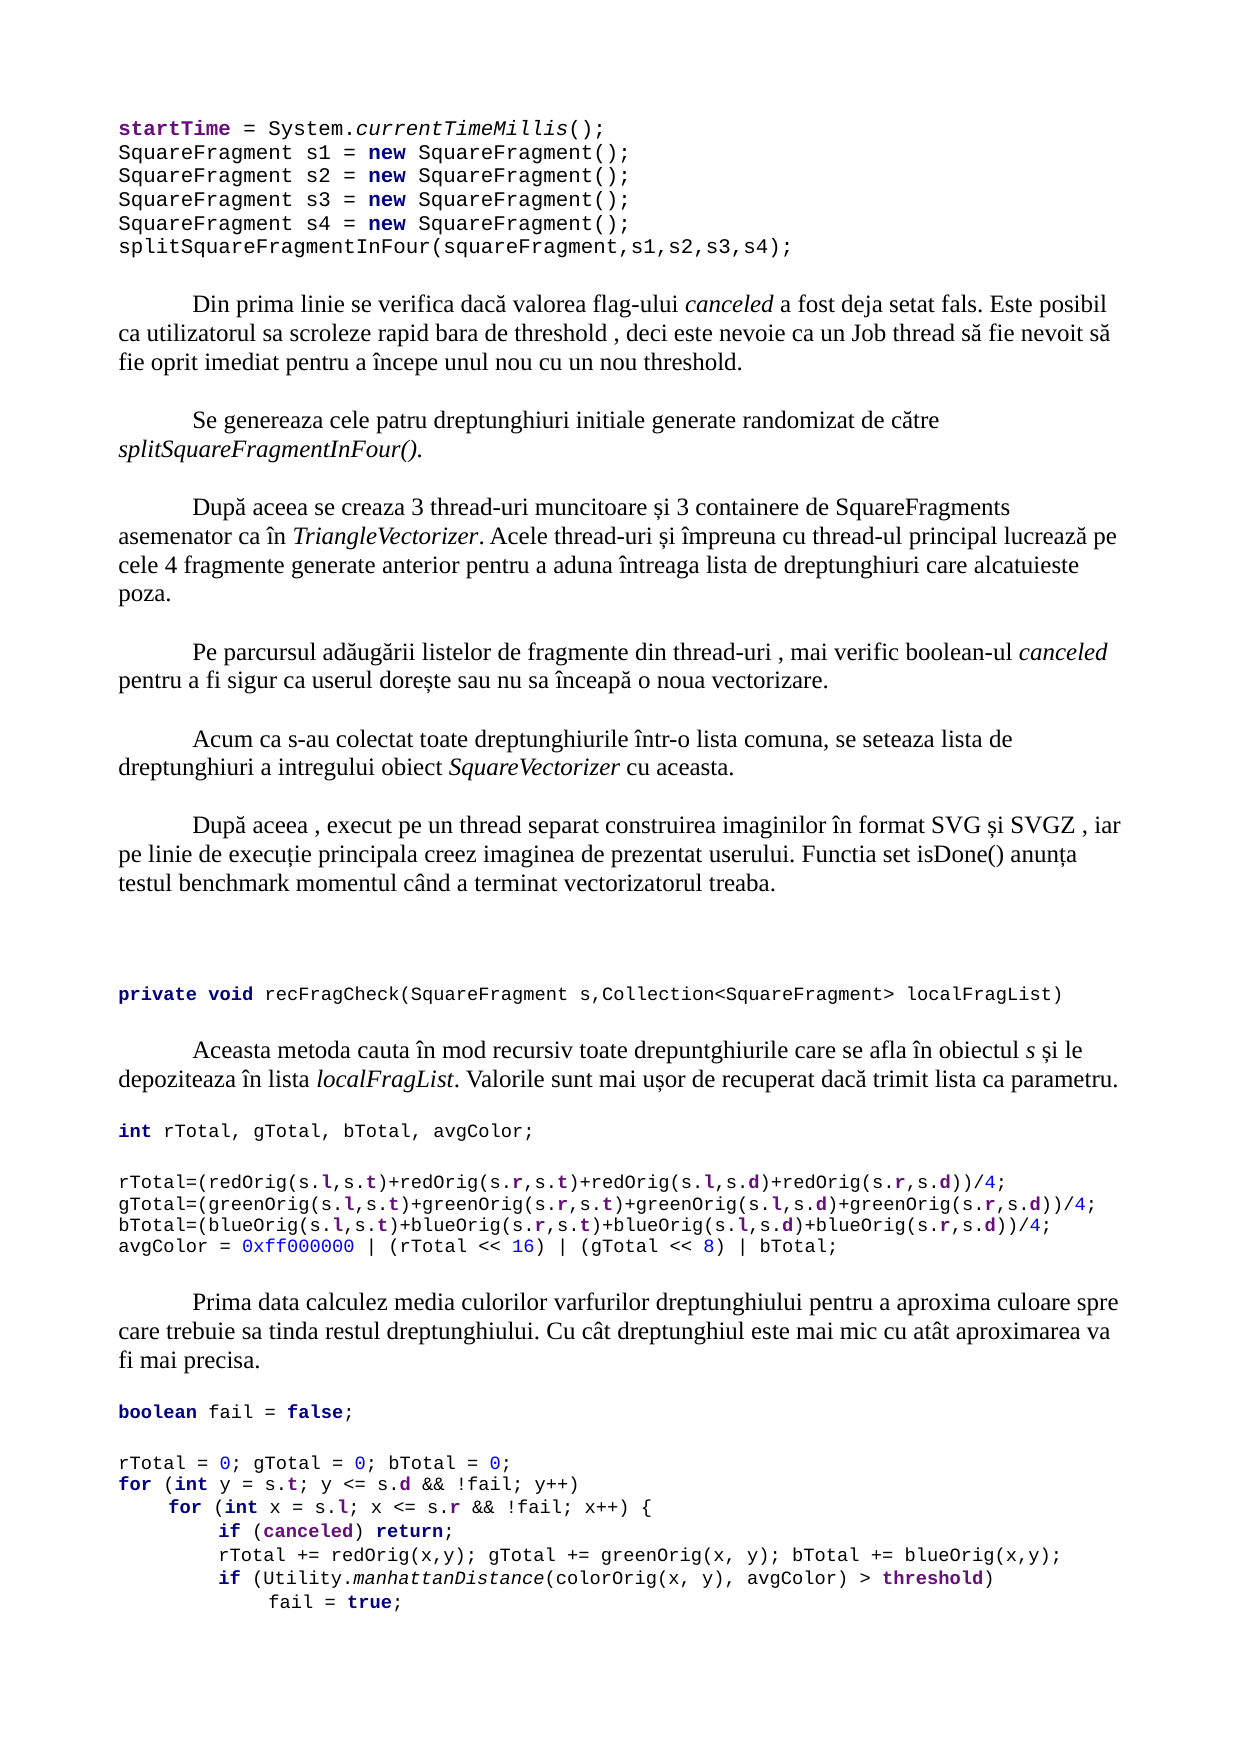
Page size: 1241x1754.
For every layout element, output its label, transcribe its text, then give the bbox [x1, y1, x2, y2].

text for (int x = s.l; x <= s.r && !fail; x++) { [118, 1496, 1122, 1520]
text splitSquareFragmentInFour(squareFragment,s1,s2,s3,s4); [118, 236, 1122, 260]
text După aceea , execut pe un thread separat construirea imaginilor în format SVG și SVGZ , iar pe linie de execuție principala creez imaginea de prezentat userului. Functia set isDone() anunța testul benchmark momentul când a terminat vectorizatorul treaba. [118, 811, 1122, 897]
text SquareFragment s4 = new SquareFragment(); [118, 213, 1122, 236]
text fail = true; [118, 1591, 1122, 1615]
text Prima data calculez media culorilor varfurilor dreptunghiului pentru a aproxima culoare spre care trebuie sa tinda restul dreptunghiului. Cu cât dreptunghiul este mai mic cu atât aproximarea va fi mai precisa. [118, 1287, 1122, 1374]
text Pe parcursul adăugării listelor de fragmente din thread-uri , mai verific boolean-ul canceled pentru a fi sigur ca userul dorește sau nu sa înceapă o noua vectorizare. [118, 637, 1122, 694]
text for (int y = s.t; y <= s.d && !fail; y++) [118, 1475, 1122, 1496]
text rTotal += redOrig(x,y); gTotal += greenOrig(x, y); bTotal += blueOrig(x,y); [118, 1544, 1122, 1567]
text if (Utility.manhattanDistance(colorOrig(x, y), avgColor) > threshold) [118, 1567, 1122, 1591]
text gTotal=(greenOrig(s.l,s.t)+greenOrig(s.r,s.t)+greenOrig(s.l,s.d)+greenOrig(s.r,s.d))/4; [118, 1194, 1122, 1216]
text bTotal=(blueOrig(s.l,s.t)+blueOrig(s.r,s.t)+blueOrig(s.l,s.d)+blueOrig(s.r,s.d))/4; [118, 1216, 1122, 1237]
text rTotal=(redOrig(s.l,s.t)+redOrig(s.r,s.t)+redOrig(s.l,s.d)+redOrig(s.r,s.d))/4; [118, 1173, 1122, 1194]
text int rTotal, gTotal, bTotal, avgColor; [118, 1122, 1122, 1143]
text startTime = System.currentTimeMillis(); [118, 118, 1122, 142]
text După aceea se creaza 3 thread-uri muncitoare și 3 containere de SquareFragments asemenator ca în TriangleVectorizer. Acele thread-uri și împreuna cu thread-ul principal lucrează pe cele 4 fragmente generate anterior pentru a aduna întreaga lista de dreptunghiuri care alcatuieste poza. [118, 492, 1122, 607]
text Acum ca s-au colectat toate dreptunghiurile într-o lista comuna, se seteaza lista de dreptunghiuri a intregului obiect SquareVectorizer cu aceasta. [118, 724, 1122, 781]
text private void recFragCheck(SquareFragment s,Collection<SquareFragment> localFragList) [118, 984, 1122, 1006]
text Se genereaza cele patru dreptunghiuri initiale generate randomizat de către splitSquareFragmentInFour(). [118, 405, 1122, 463]
text if (canceled) return; [118, 1520, 1122, 1544]
text Din prima linie se verifica dacă valorea flag-ului canceled a fost deja setat fals. Este posibil ca utilizatorul sa scroleze rapid bara de threshold , deci este nevoie ca un Job thread să fie nevoit să fie oprit imediat pentru a începe unul nou cu un nou threshold. [118, 289, 1122, 376]
text boolean fail = false; [118, 1403, 1122, 1424]
text avgColor = 0xff000000 | (rTotal << 16) | (gTotal << 8) | bTotal; [118, 1237, 1122, 1258]
text SquareFragment s2 = new SquareFragment(); [118, 165, 1122, 189]
text SquareFragment s1 = new SquareFragment(); [118, 142, 1122, 165]
text Aceasta metoda cauta în mod recursiv toate drepuntghiurile care se afla în obiectul s și le depoziteaza în lista localFragList. Valorile sunt mai ușor de recuperat dacă trimit lista ca parametru. [118, 1035, 1122, 1093]
text rTotal = 0; gTotal = 0; bTotal = 0; [118, 1454, 1122, 1475]
text SquareFragment s3 = new SquareFragment(); [118, 189, 1122, 213]
